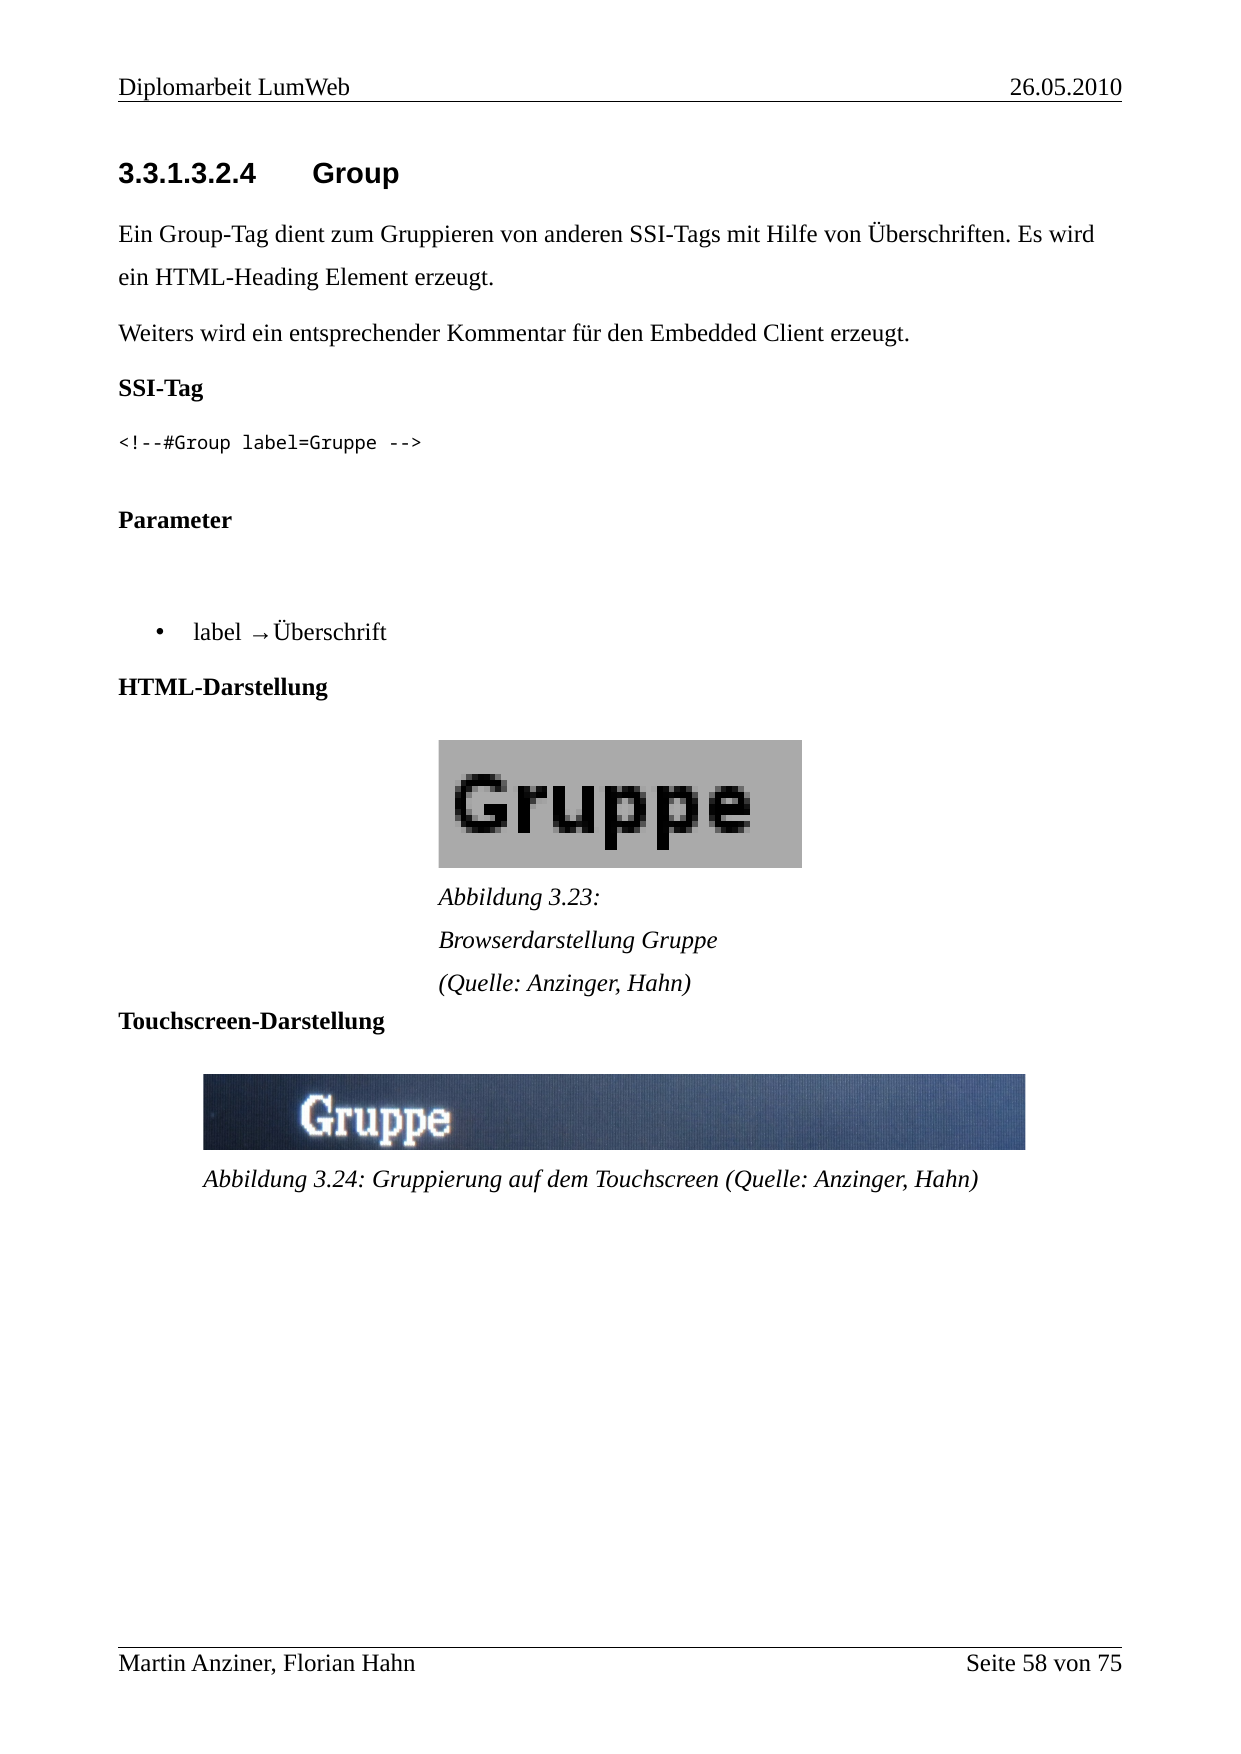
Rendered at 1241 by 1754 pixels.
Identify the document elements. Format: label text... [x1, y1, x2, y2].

text Touchscreen-Darstellung [118, 1006, 1122, 1035]
text HTML-Darstellung [118, 672, 1122, 701]
text Abbildung 3.24: Gruppierung auf dem Touchscreen (Quelle: Anzinger, Hahn) [203, 1161, 1037, 1193]
list label →Überschrift [156, 617, 1122, 645]
text Ein Group-Tag dient zum Gruppieren von anderen SSI-Tags mit Hilfe von Überschriften. Es wird ein HTML-Heading Element erzeugt. [118, 219, 1122, 291]
text Weiters wird ein entsprechender Kommentar für den Embedded Client erzeugt. [118, 318, 1122, 346]
picture [438, 740, 802, 868]
text Parameter [118, 505, 1122, 534]
picture [203, 1111, 1026, 1135]
text Abbildung 3.23: Browserdarstellung Gruppe (Quelle: Anzinger, Hahn) [438, 868, 802, 997]
text <!--#Group label=Gruppe --> [118, 429, 1122, 454]
subtitle Group [118, 156, 1122, 190]
text SSI-Tag [118, 373, 1122, 402]
